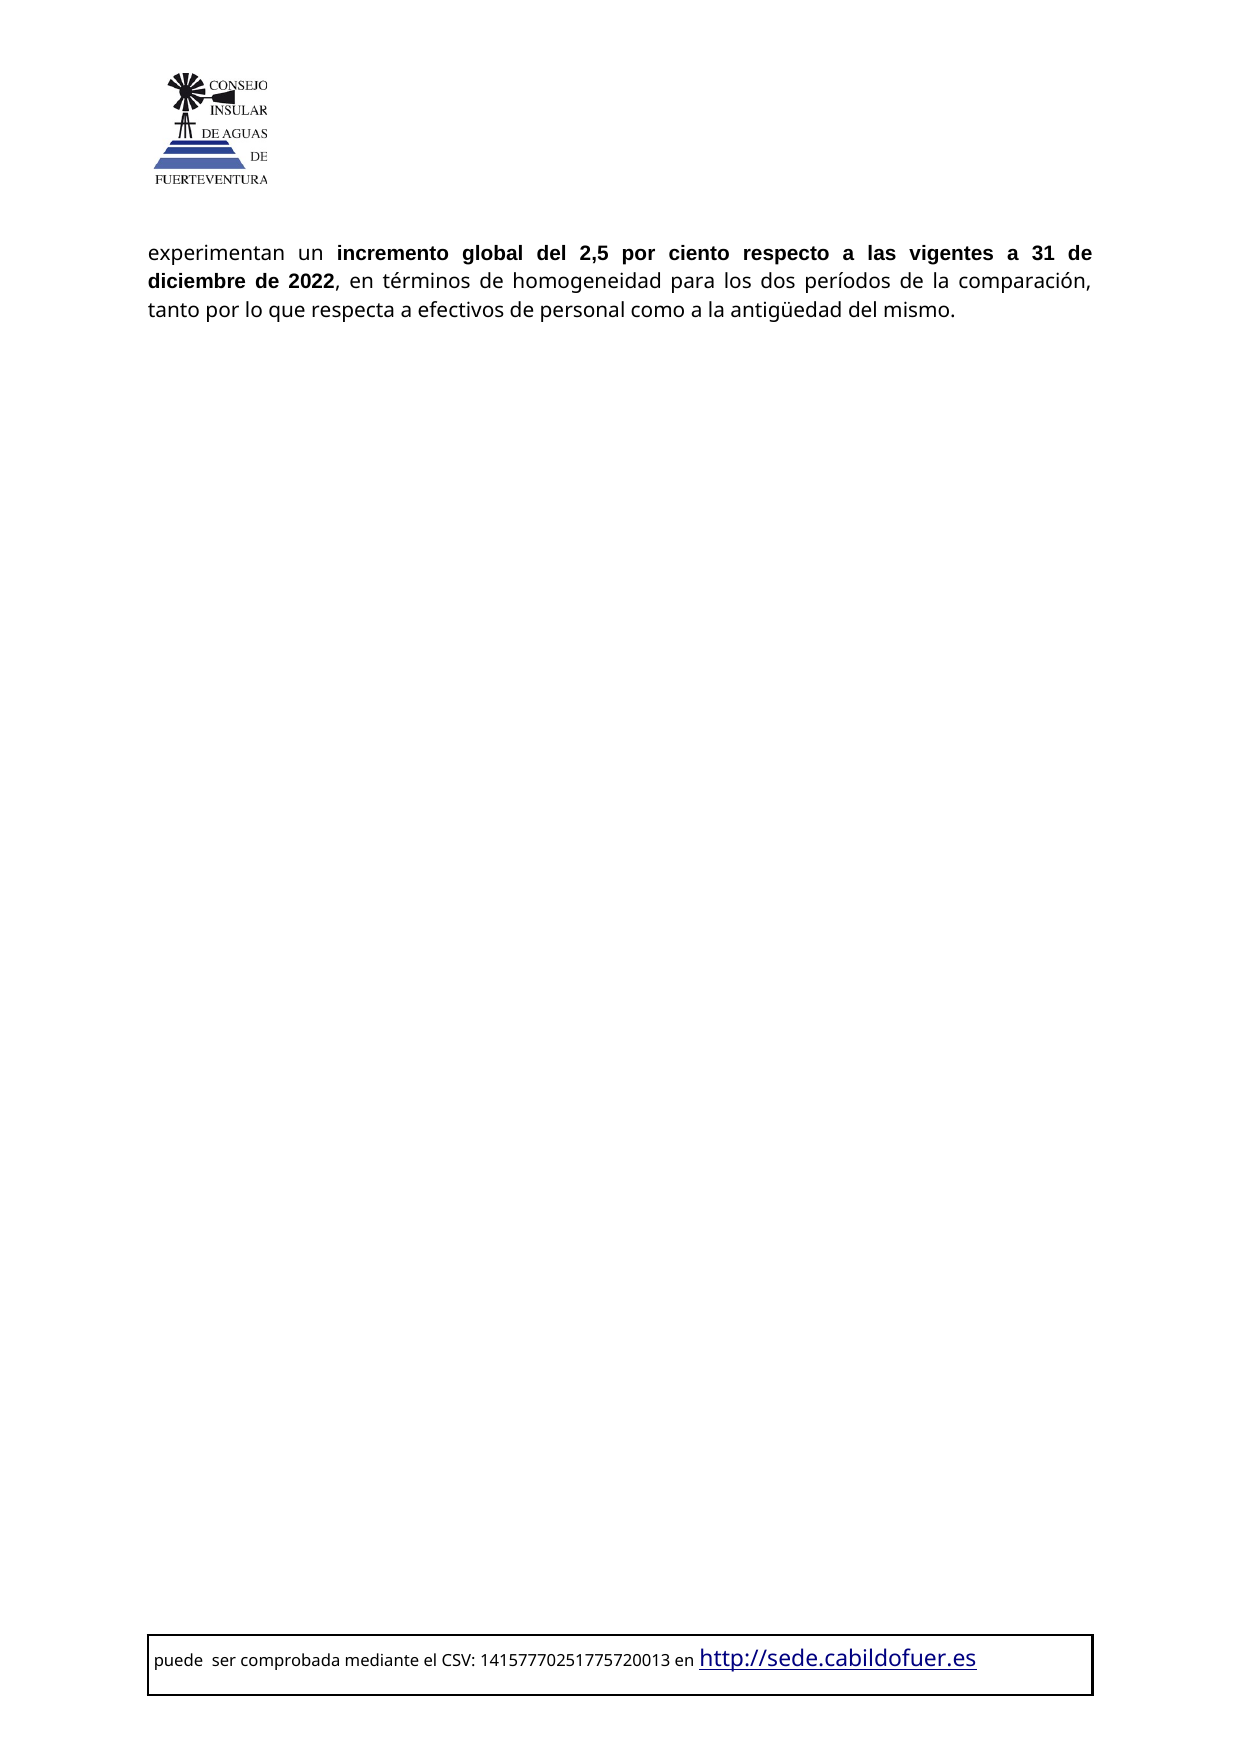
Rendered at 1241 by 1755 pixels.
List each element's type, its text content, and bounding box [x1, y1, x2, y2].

text experimentan un incremento global del 2,5 por ciento respecto a las vigentes a 31 de diciembre de 2022, en términos de homogeneidad para los dos períodos de la comparación, tanto por lo que respecta a efectivos de personal como a la antigüedad del mismo. [148, 238, 1093, 323]
